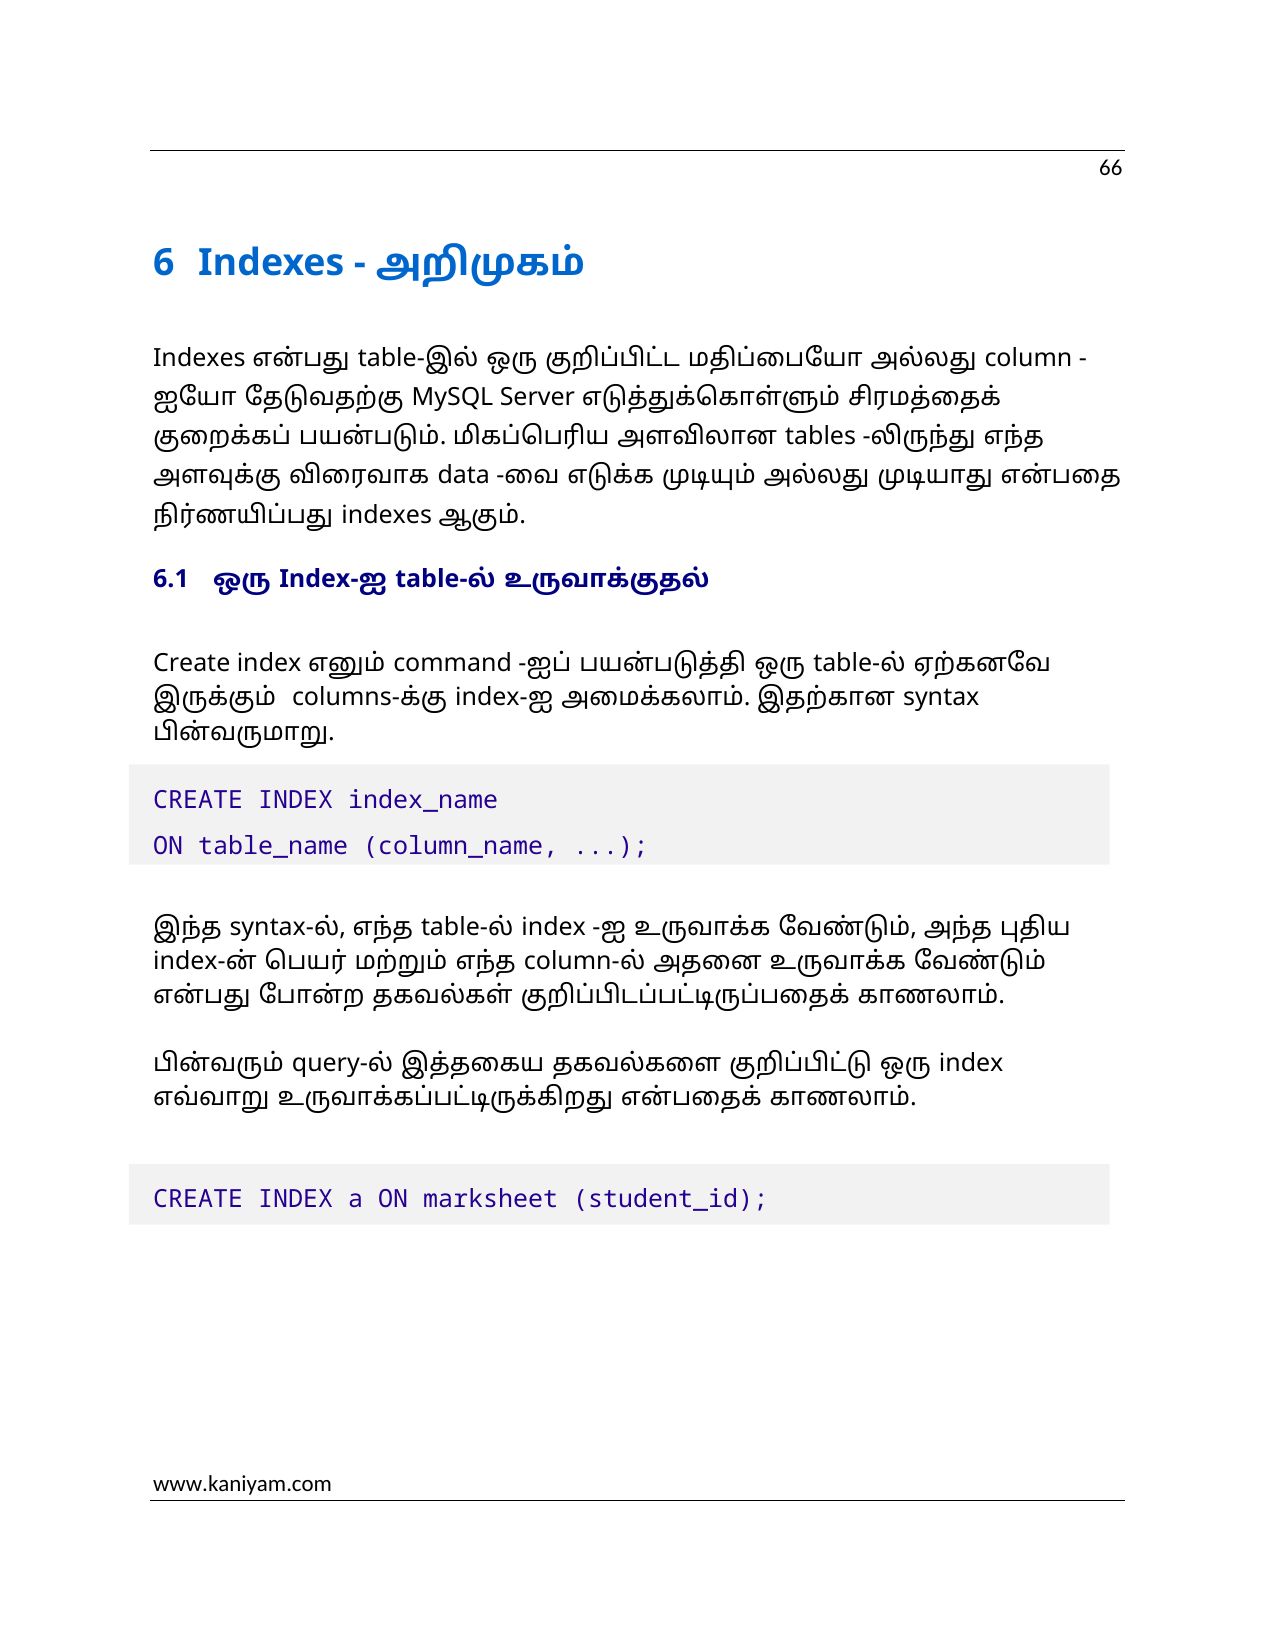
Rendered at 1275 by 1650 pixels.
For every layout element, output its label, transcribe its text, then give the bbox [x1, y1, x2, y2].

text பின்வரும் query-ல் இத்தகைய தகவல்களை குறிப்பிட்டு ஒரு index எவ்வாறு உருவாக்கப்பட்டிருக்கிறது என்பதைக் காணலாம். [153, 1045, 1122, 1113]
text Create index எனும் command -ஐப் பயன்படுத்தி ஒரு table-ல் ஏற்கனவே இருக்கும் columns-க்கு index-ஐ அமைக்கலாம். இதற்கான syntax பின்வருமாறு. [153, 645, 1122, 747]
subtitle Indexes - அறிமுகம் [153, 236, 1122, 287]
subtitle ஒரு Index-ஐ table-ல் உருவாக்குதல் [153, 560, 1122, 594]
text Indexes என்பது table-இல் ஒரு குறிப்பிட்ட மதிப்பையோ அல்லது column -ஐயோ தேடுவதற்கு MySQL Server எடுத்துக்கொள்ளும் சிரமத்தைக் குறைக்கப் பயன்படும். மிகப்பெரிய அளவிலான tables -லிருந்து எந்த அளவுக்கு விரைவாக data -வை எடுக்க முடியும் அல்லது முடியாது என்பதை நிர்ணயிப்பது indexes ஆகும். [153, 339, 1122, 530]
text இந்த syntax-ல், எந்த table-ல் index -ஐ உருவாக்க வேண்டும், அந்த புதிய index-ன் பெயர் மற்றும் எந்த column-ல் அதனை உருவாக்க வேண்டும் என்பது போன்ற தகவல்கள் குறிப்பிடப்பட்டிருப்பதைக் காணலாம். [153, 908, 1122, 1011]
